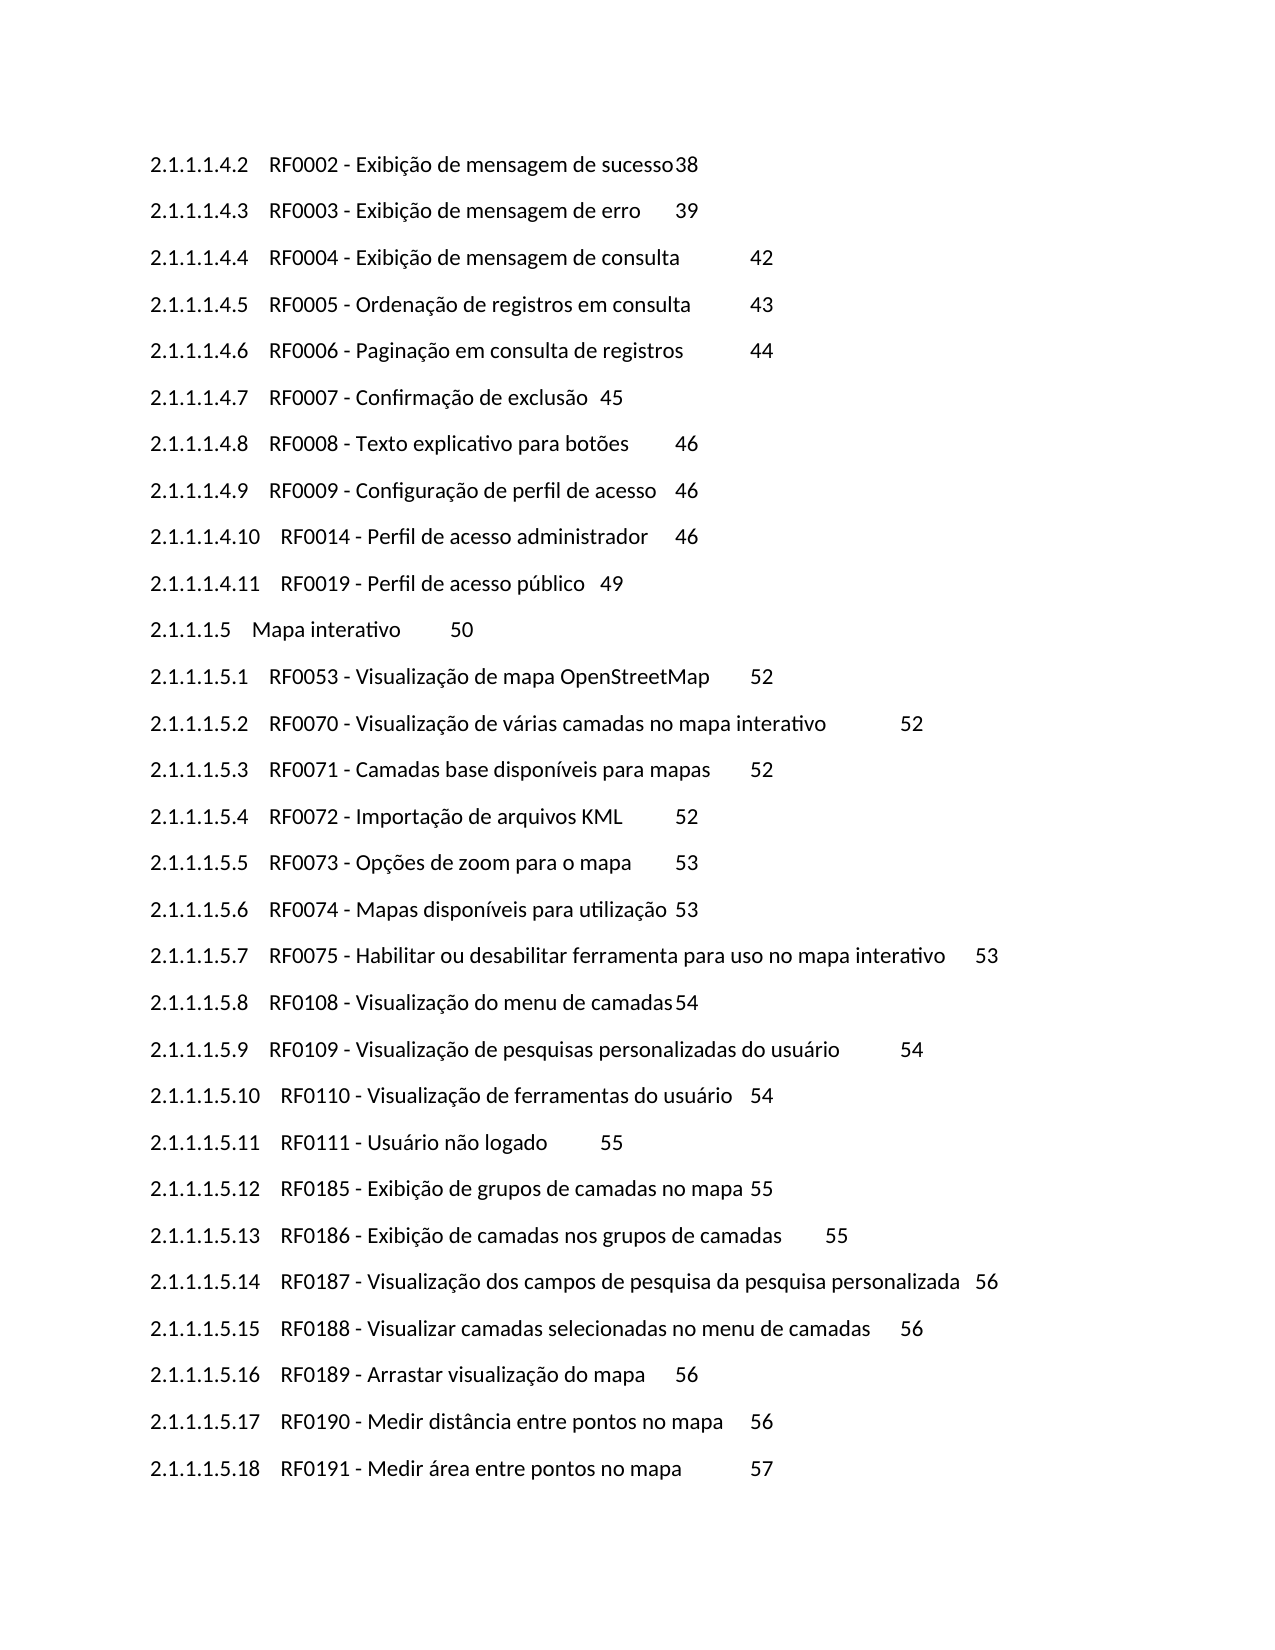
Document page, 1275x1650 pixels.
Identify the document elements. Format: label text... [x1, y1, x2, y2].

text 2.1.1.1.4.10 RF0014 - Perfil de acesso administrador 46 [150, 522, 1125, 551]
text 2.1.1.1.4.9 RF0009 - Configuração de perfil de acesso 46 [150, 476, 1125, 504]
text 2.1.1.1.5.7 RF0075 - Habilitar ou desabilitar ferramenta para uso no mapa interativo 53 [150, 942, 1125, 969]
text 2.1.1.1.5.17 RF0190 - Medir distância entre pontos no mapa 56 [150, 1407, 1125, 1435]
text 2.1.1.1.5.2 RF0070 - Visualização de várias camadas no mapa interativo 52 [150, 709, 1125, 737]
text 2.1.1.1.5.13 RF0186 - Exibição de camadas nos grupos de camadas 55 [150, 1221, 1125, 1249]
text 2.1.1.1.5.14 RF0187 - Visualização dos campos de pesquisa da pesquisa personalizada 56 [150, 1267, 1125, 1296]
text 2.1.1.1.5.4 RF0072 - Importação de arquivos KML 52 [150, 802, 1125, 830]
text 2.1.1.1.4.5 RF0005 - Ordenação de registros em consulta 43 [150, 290, 1125, 318]
text 2.1.1.1.5.11 RF0111 - Usuário não logado 55 [150, 1128, 1125, 1156]
text 2.1.1.1.4.2 RF0002 - Exibição de mensagem de sucesso 38 [150, 150, 1125, 178]
text 2.1.1.1.5.3 RF0071 - Camadas base disponíveis para mapas 52 [150, 755, 1125, 783]
text 2.1.1.1.4.11 RF0019 - Perfil de acesso público 49 [150, 569, 1125, 597]
text 2.1.1.1.4.8 RF0008 - Texto explicativo para botões 46 [150, 429, 1125, 457]
text 2.1.1.1.4.6 RF0006 - Paginação em consulta de registros 44 [150, 336, 1125, 364]
text 2.1.1.1.5.1 RF0053 - Visualização de mapa OpenStreetMap 52 [150, 662, 1125, 690]
text 2.1.1.1.5 Mapa interativo 50 [150, 616, 1125, 644]
text 2.1.1.1.4.3 RF0003 - Exibição de mensagem de erro 39 [150, 197, 1125, 224]
text 2.1.1.1.5.5 RF0073 - Opções de zoom para o mapa 53 [150, 848, 1125, 876]
text 2.1.1.1.4.7 RF0007 - Confirmação de exclusão 45 [150, 383, 1125, 411]
text 2.1.1.1.5.18 RF0191 - Medir área entre pontos no mapa 57 [150, 1454, 1125, 1482]
text 2.1.1.1.5.10 RF0110 - Visualização de ferramentas do usuário 54 [150, 1081, 1125, 1109]
text 2.1.1.1.4.4 RF0004 - Exibição de mensagem de consulta 42 [150, 243, 1125, 271]
text 2.1.1.1.5.16 RF0189 - Arrastar visualização do mapa 56 [150, 1361, 1125, 1389]
text 2.1.1.1.5.6 RF0074 - Mapas disponíveis para utilização 53 [150, 895, 1125, 923]
text 2.1.1.1.5.15 RF0188 - Visualizar camadas selecionadas no menu de camadas 56 [150, 1314, 1125, 1342]
text 2.1.1.1.5.9 RF0109 - Visualização de pesquisas personalizadas do usuário 54 [150, 1035, 1125, 1063]
text 2.1.1.1.5.12 RF0185 - Exibição de grupos de camadas no mapa 55 [150, 1174, 1125, 1202]
text 2.1.1.1.5.8 RF0108 - Visualização do menu de camadas 54 [150, 988, 1125, 1016]
